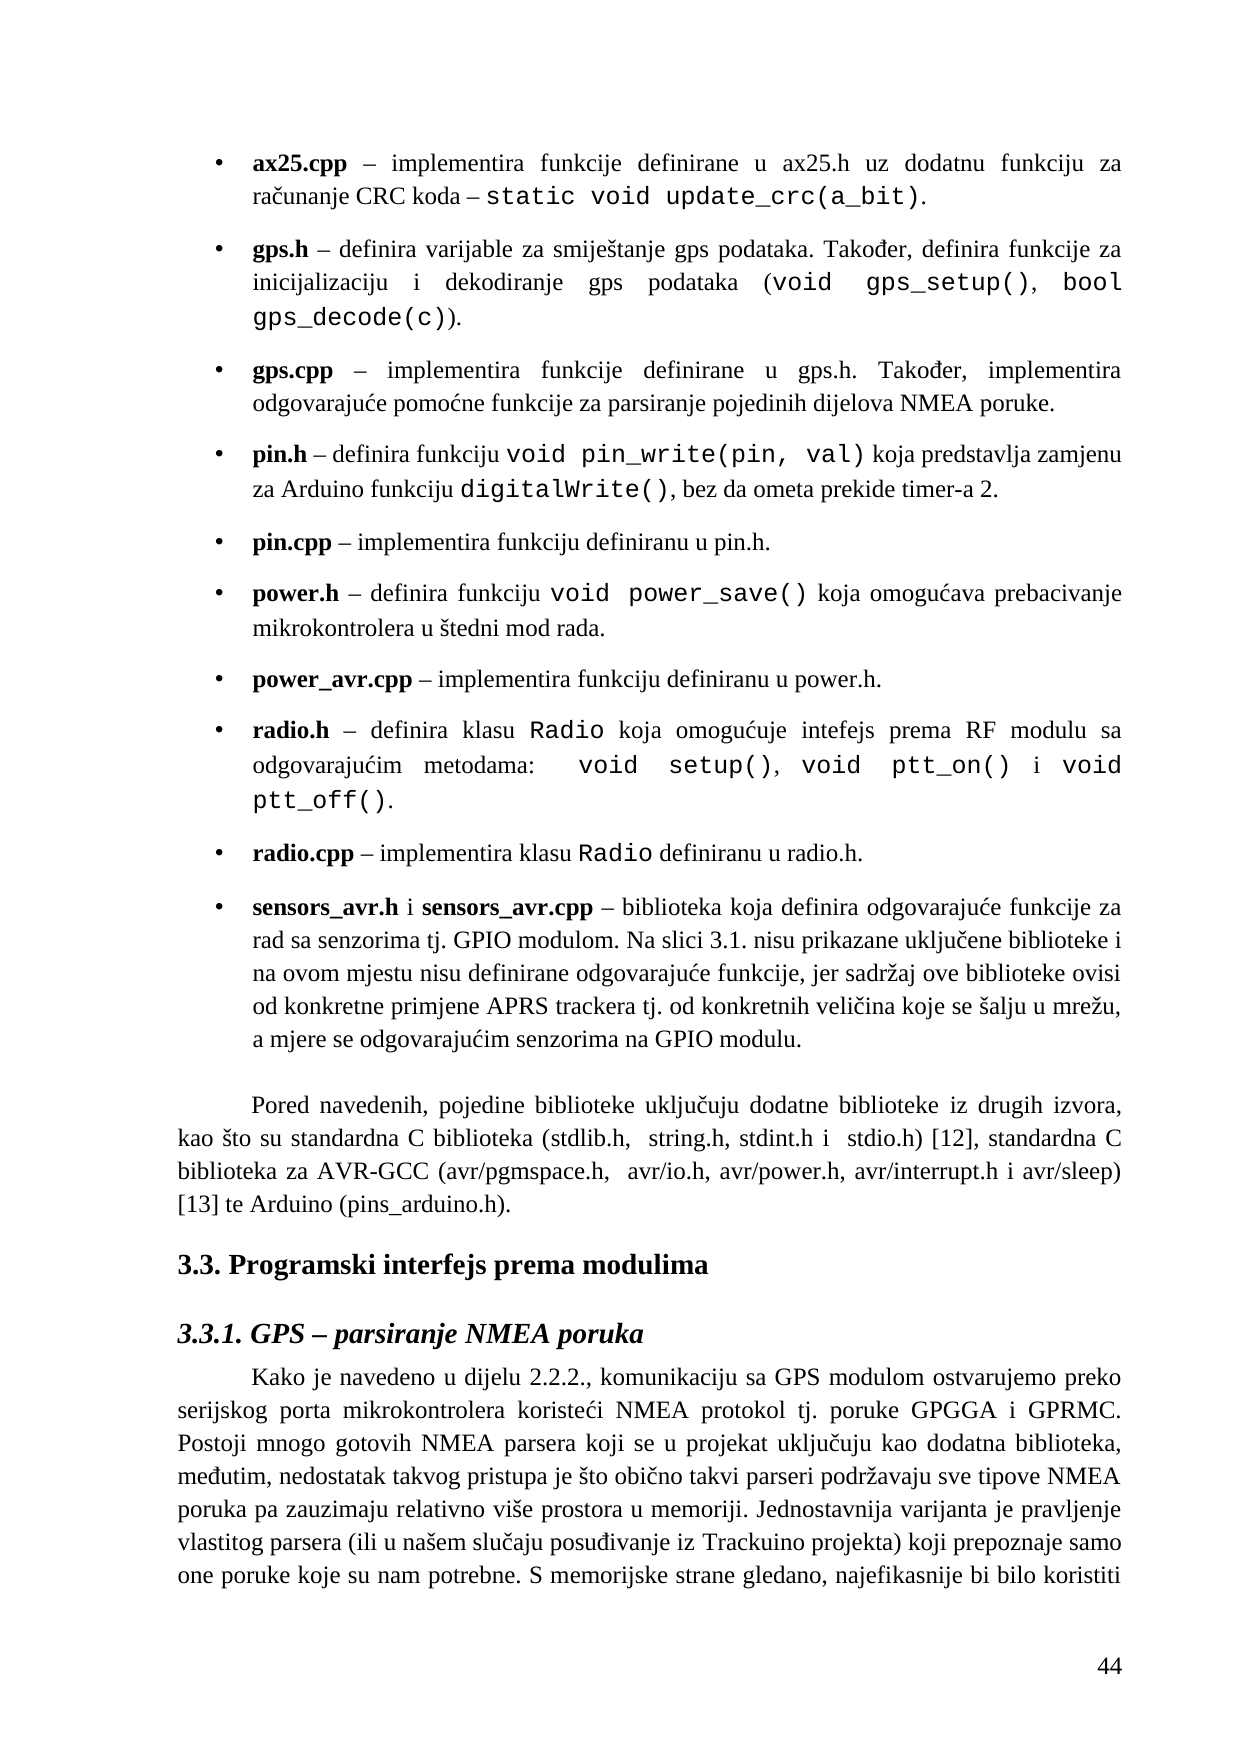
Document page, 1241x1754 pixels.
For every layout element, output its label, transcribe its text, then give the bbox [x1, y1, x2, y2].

list pin.cpp – implementira funkciju definiranu u pin.h. [215, 527, 1122, 556]
list sensors_avr.h i sensors_avr.cpp – biblioteka koja definira odgovarajuće funkcije za rad sa senzorima tj. GPIO modulom. Na slici 3.1. nisu prikazane uključene biblioteke i na ovom mjestu nisu definirane odgovarajuće funkcije, jer sadržaj ove biblioteke ovisi od konkretne primjene APRS trackera tj. od konkretnih veličina koje se šalju u mrežu, a mjere se odgovarajućim senzorima na GPIO modulu. [215, 892, 1122, 1053]
subtitle 3.3.1. GPS – parsiranje NMEA poruka [177, 1316, 1122, 1350]
list pin.h – definira funkciju void pin_write(pin, val) koja predstavlja zamjenu za Arduino funkciju digitalWrite(), bez da ometa prekide timer-a 2. [215, 439, 1122, 505]
list power.h – definira funkciju void power_save() koja omogućava prebacivanje mikrokontrolera u štedni mod rada. [215, 578, 1122, 642]
list ax25.cpp – implementira funkcije definirane u ax25.h uz dodatnu funkciju za računanje CRC koda – static void update_crc(a_bit). [215, 148, 1122, 212]
text Pored navedenih, pojedine biblioteke uključuju dodatne biblioteke iz drugih izvora, kao što su standardna C biblioteka (stdlib.h, string.h, stdint.h i stdio.h) [12], standardna C biblioteka za AVR-GCC (avr/pgmspace.h, avr/io.h, avr/power.h, avr/interrupt.h i avr/sleep) [13] te Arduino (pins_arduino.h). [177, 1090, 1122, 1218]
list gps.cpp – implementira funkcije definirane u gps.h. Također, implementira odgovarajuće pomoćne funkcije za parsiranje pojedinih dijelova NMEA poruke. [215, 355, 1122, 417]
list gps.h – definira varijable za smiještanje gps podataka. Također, definira funkcije za inicijalizaciju i dekodiranje gps podataka (void gps_setup(), bool gps_decode(c)). [215, 234, 1122, 333]
list radio.h – definira klasu Radio koja omogućuje intefejs prema RF modulu sa odgovarajućim metodama: void setup(), void ptt_on() i void ptt_off(). [215, 715, 1122, 816]
list radio.cpp – implementira klasu Radio definiranu u radio.h. [215, 838, 1122, 869]
text Kako je navedeno u dijelu 2.2.2., komunikaciju sa GPS modulom ostvarujemo preko serijskog porta mikrokontrolera koristeći NMEA protokol tj. poruke GPGGA i GPRMC. Postoji mnogo gotovih NMEA parsera koji se u projekat uključuju kao dodatna biblioteka, međutim, nedostatak takvog pristupa je što obično takvi parseri podržavaju sve tipove NMEA poruka pa zauzimaju relativno više prostora u memoriji. Jednostavnija varijanta je pravljenje vlastitog parsera (ili u našem slučaju posuđivanje iz Trackuino projekta) koji prepoznaje samo one poruke koje su nam potrebne. S memorijske strane gledano, najefikasnije bi bilo koristiti [177, 1362, 1122, 1589]
subtitle 3.3. Programski interfejs prema modulima [177, 1247, 1122, 1281]
list power_avr.cpp – implementira funkciju definiranu u power.h. [215, 664, 1122, 693]
